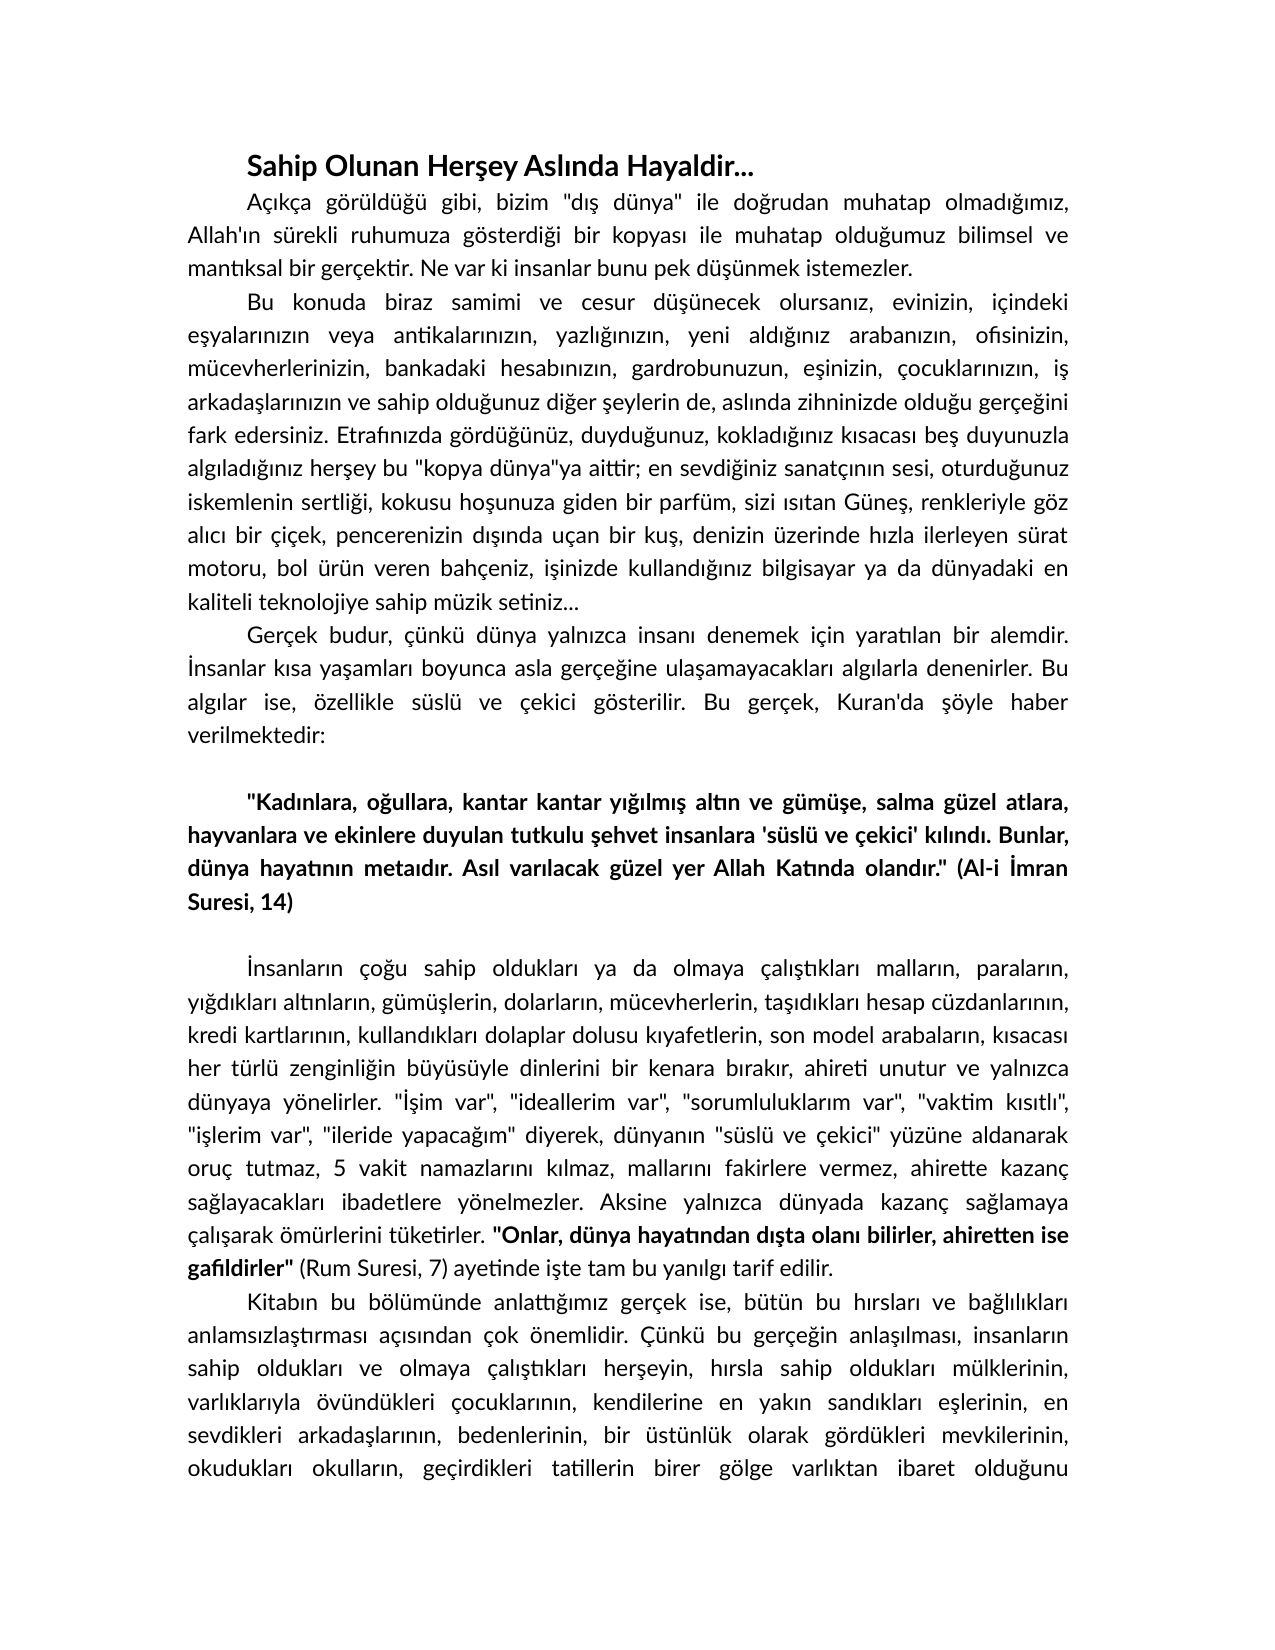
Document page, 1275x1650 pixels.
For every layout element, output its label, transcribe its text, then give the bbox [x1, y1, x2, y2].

text "Kadınlara, oğullara, kantar kantar yığılmış altın ve gümüşe, salma güzel atlara, hayvanlara ve ekinlere duyulan tutkulu şehvet insanlara 'süslü ve çekici' kılındı. Bunlar, dünya hayatının metaıdır. Asıl varılacak güzel yer Allah Katında olandır." (Al-i İmran Suresi, 14) [187, 783, 1070, 917]
text Açıkça görüldüğü gibi, bizim "dış dünya" ile doğrudan muhatap olmadığımız, Allah'ın sürekli ruhumuza gösterdiği bir kopyası ile muhatap olduğumuz bilimsel ve mantıksal bir gerçektir. Ne var ki insanlar bunu pek düşünmek istemezler. [187, 183, 1070, 283]
text Bu konuda biraz samimi ve cesur düşünecek olursanız, evinizin, içindeki eşyalarınızın veya antikalarınızın, yazlığınızın, yeni aldığınız arabanızın, ofisinizin, mücevherlerinizin, bankadaki hesabınızın, gardrobunuzun, eşinizin, çocuklarınızın, iş arkadaşlarınızın ve sahip olduğunuz diğer şeylerin de, aslında zihninizde olduğu gerçeğini fark edersiniz. Etrafınızda gördüğünüz, duyduğunuz, kokladığınız kısacası beş duyunuzla algıladığınız herşey bu "kopya dünya"ya aittir; en sevdiğiniz sanatçının sesi, oturduğunuz iskemlenin sertliği, kokusu hoşunuza giden bir parfüm, sizi ısıtan Güneş, renkleriyle göz alıcı bir çiçek, pencerenizin dışında uçan bir kuş, denizin üzerinde hızla ilerleyen sürat motoru, bol ürün veren bahçeniz, işinizde kullandığınız bilgisayar ya da dünyadaki en kaliteli teknolojiye sahip müzik setiniz... [187, 283, 1070, 617]
text Gerçek budur, çünkü dünya yalnızca insanı denemek için yaratılan bir alemdir. İnsanlar kısa yaşamları boyunca asla gerçeğine ulaşamayacakları algılarla denenirler. Bu algılar ise, özellikle süslü ve çekici gösterilir. Bu gerçek, Kuran'da şöyle haber verilmektedir: [187, 617, 1070, 750]
text Sahip Olunan Herşey Aslında Hayaldir... [187, 150, 1070, 183]
text İnsanların çoğu sahip oldukları ya da olmaya çalıştıkları malların, paraların, yığdıkları altınların, gümüşlerin, dolarların, mücevherlerin, taşıdıkları hesap cüzdanlarının, kredi kartlarının, kullandıkları dolaplar dolusu kıyafetlerin, son model arabaların, kısacası her türlü zenginliğin büyüsüyle dinlerini bir kenara bırakır, ahireti unutur ve yalnızca dünyaya yönelirler. "İşim var", "ideallerim var", "sorumluluklarım var", "vaktim kısıtlı", "işlerim var", "ileride yapacağım" diyerek, dünyanın "süslü ve çekici" yüzüne aldanarak oruç tutmaz, 5 vakit namazlarını kılmaz, mallarını fakirlere vermez, ahirette kazanç sağlayacakları ibadetlere yönelmezler. Aksine yalnızca dünyada kazanç sağlamaya çalışarak ömürlerini tüketirler. "Onlar, dünya hayatından dışta olanı bilirler, ahiretten ise gafildirler" (Rum Suresi, 7) ayetinde işte tam bu yanılgı tarif edilir. [187, 950, 1070, 1283]
text Kitabın bu bölümünde anlattığımız gerçek ise, bütün bu hırsları ve bağlılıkları anlamsızlaştırması açısından çok önemlidir. Çünkü bu gerçeğin anlaşılması, insanların sahip oldukları ve olmaya çalıştıkları herşeyin, hırsla sahip oldukları mülklerinin, varlıklarıyla övündükleri çocuklarının, kendilerine en yakın sandıkları eşlerinin, en sevdikleri arkadaşlarının, bedenlerinin, bir üstünlük olarak gördükleri mevkilerinin, okudukları okulların, geçirdikleri tatillerin birer gölge varlıktan ibaret olduğunu [187, 1283, 1070, 1483]
